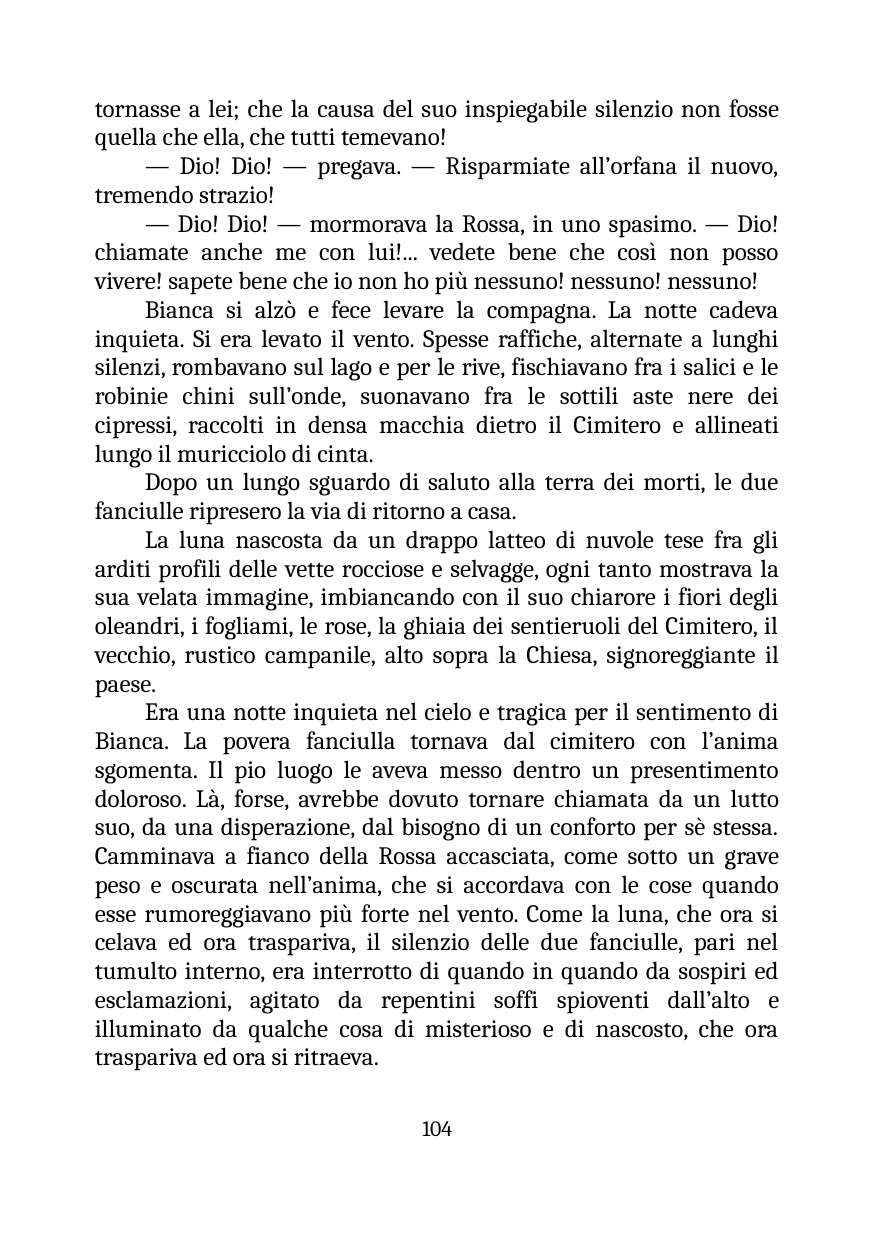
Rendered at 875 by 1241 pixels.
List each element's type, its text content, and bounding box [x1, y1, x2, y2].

text — Dio! Dio! — mormorava la Rossa, in uno spasimo. — Dio! chiamate anche me con lui!... vedete bene che così non posso vivere! sapete bene che io non ho più nessuno! nessuno! nessuno! [94, 209, 779, 296]
text tornasse a lei; che la causa del suo inspiegabile silenzio non fosse quella che ella, che tutti temevano! [94, 94, 779, 152]
text Bianca si alzò e fece levare la compagna. La notte cadeva inquieta. Si era levato il vento. Spesse raffiche, alternate a lunghi silenzi, rombavano sul lago e per le rive, fischiavano fra i salici e le robinie chini sull’onde, suonavano fra le sottili aste nere dei cipressi, raccolti in densa macchia dietro il Cimitero e allineati lungo il muricciolo di cinta. [94, 296, 779, 468]
text Era una notte inquieta nel cielo e tragica per il sentimento di Bianca. La povera fanciulla tornava dal cimitero con l’anima sgomenta. Il pio luogo le aveva messo dentro un presentimento doloroso. Là, forse, avrebbe dovuto tornare chiamata da un lutto suo, da una disperazione, dal bisogno di un conforto per sè stessa. Camminava a fianco della Rossa accasciata, come sotto un grave peso e oscurata nell’anima, che si accordava con le cose quando esse rumoreggiavano più forte nel vento. Come la luna, che ora si celava ed ora traspariva, il silenzio delle due fanciulle, pari nel tumulto interno, era interrotto di quando in quando da sospiri ed esclamazioni, agitato da repentini soffi spioventi dall’alto e illuminato da qualche cosa di misterioso e di nascosto, che ora traspariva ed ora si ritraeva. [94, 698, 779, 1072]
text Dopo un lungo sguardo di saluto alla terra dei morti, le due fanciulle ripresero la via di ritorno a casa. [94, 468, 779, 526]
text — Dio! Dio! — pregava. — Risparmiate all’orfana il nuovo, tremendo strazio! [94, 152, 779, 209]
text La luna nascosta da un drappo latteo di nuvole tese fra gli arditi profili delle vette rocciose e selvagge, ogni tanto mostrava la sua velata immagine, imbiancando con il suo chiarore i fiori degli oleandri, i fogliami, le rose, la ghiaia dei sentieruoli del Cimitero, il vecchio, rustico campanile, alto sopra la Chiesa, signoreggiante il paese. [94, 526, 779, 698]
